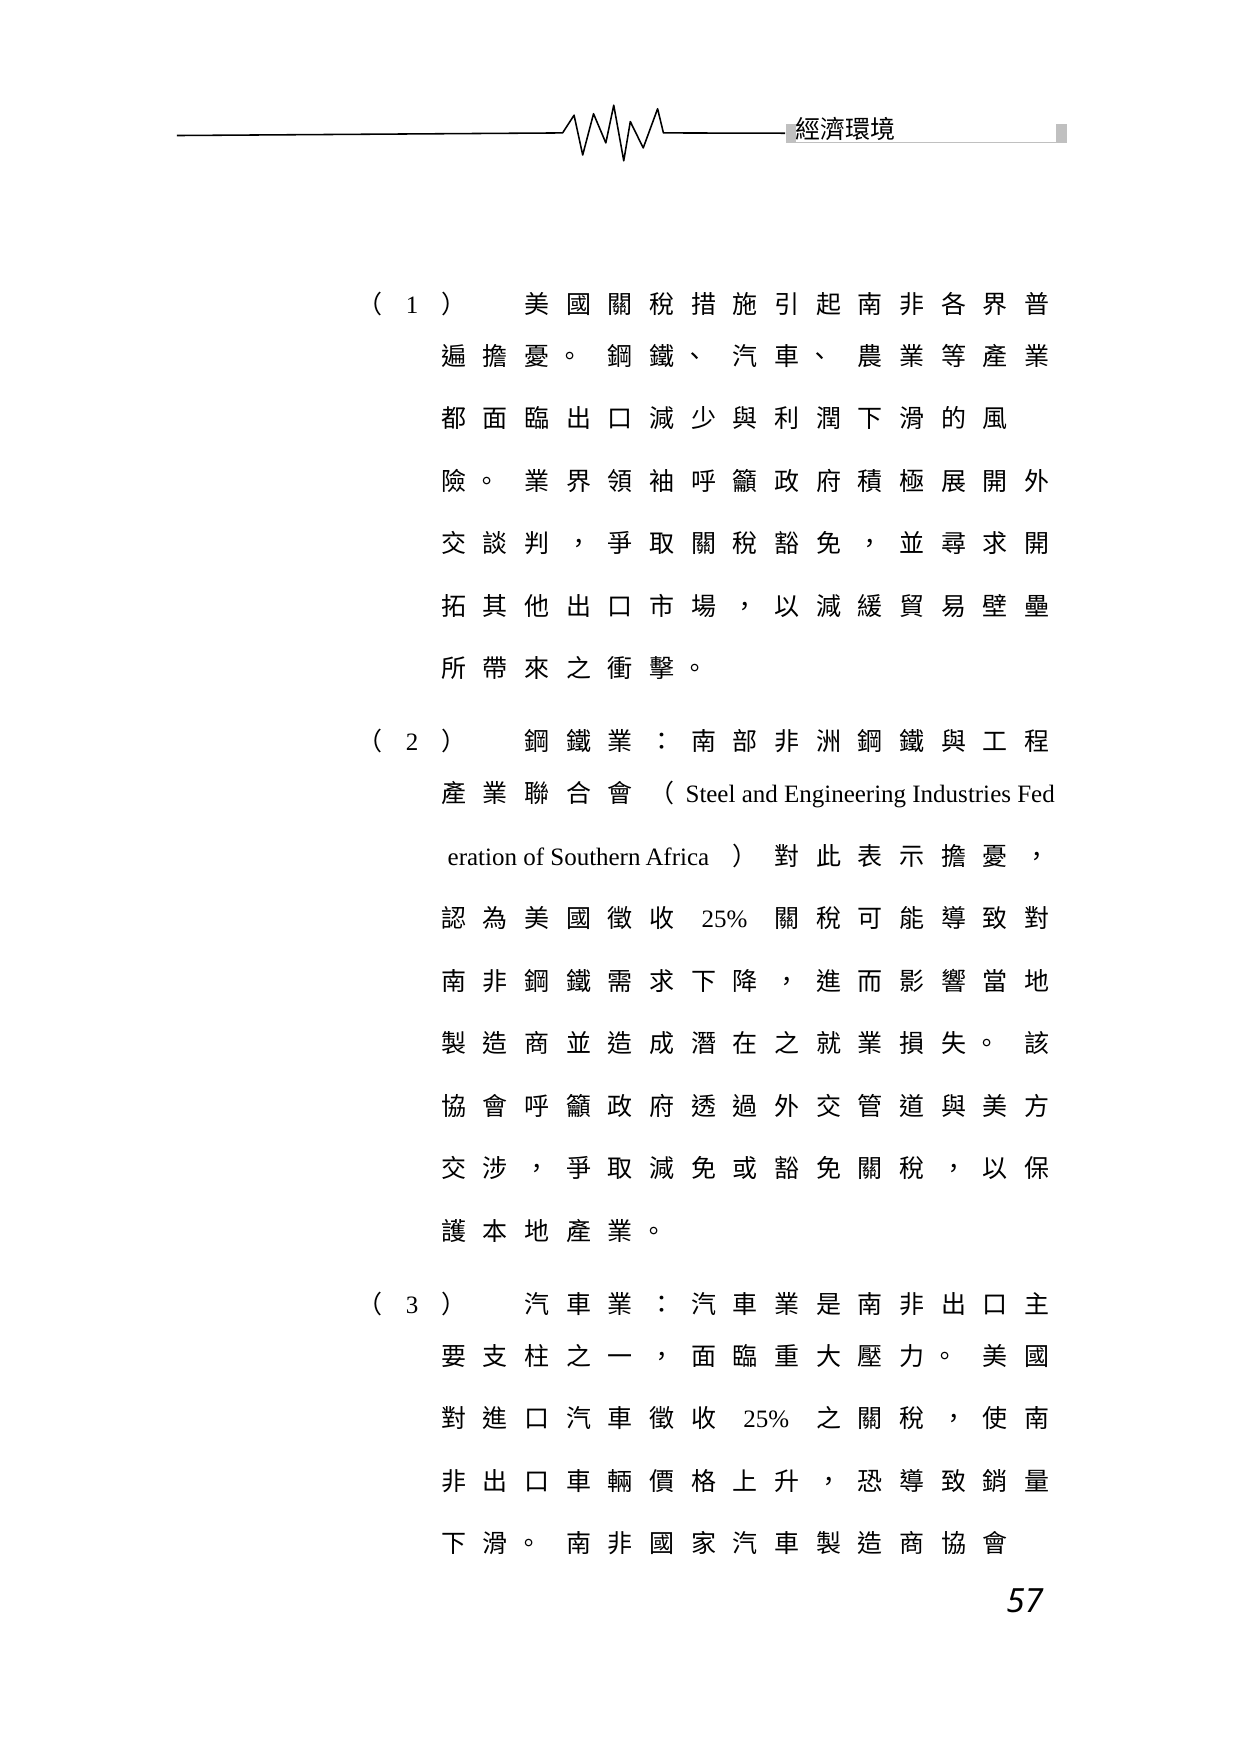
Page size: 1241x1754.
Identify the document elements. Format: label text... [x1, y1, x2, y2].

text （3） 汽車業：汽車業是南非出口主要支柱之一，面臨重大壓力。美國對進口汽車徵收25%之關稅，使南非出口車輛價格上升，恐導致銷量下滑。南非國家汽車製造商協會 [330, 1250, 1058, 1563]
text （1） 美國關稅措施引起南非各界普遍擔憂。鋼鐵、汽車、農業等產業都面臨出口減少與利潤下滑的風險。業界領袖呼籲政府積極展開外交談判，爭取關稅豁免，並尋求開拓其他出口市場，以減緩貿易壁壘所帶來之衝擊。 [330, 250, 1058, 688]
text （2） 鋼鐵業：南部非洲鋼鐵與工程產業聯合會（Steel and Engineering Industries Federation of Southern Africa）對此表示擔憂，認為美國徵收25%關稅可能導致對南非鋼鐵需求下降，進而影響當地製造商並造成潛在之就業損失。該協會呼籲政府透過外交管道與美方交涉，爭取減免或豁免關稅，以保護本地產業。 [330, 688, 1058, 1250]
